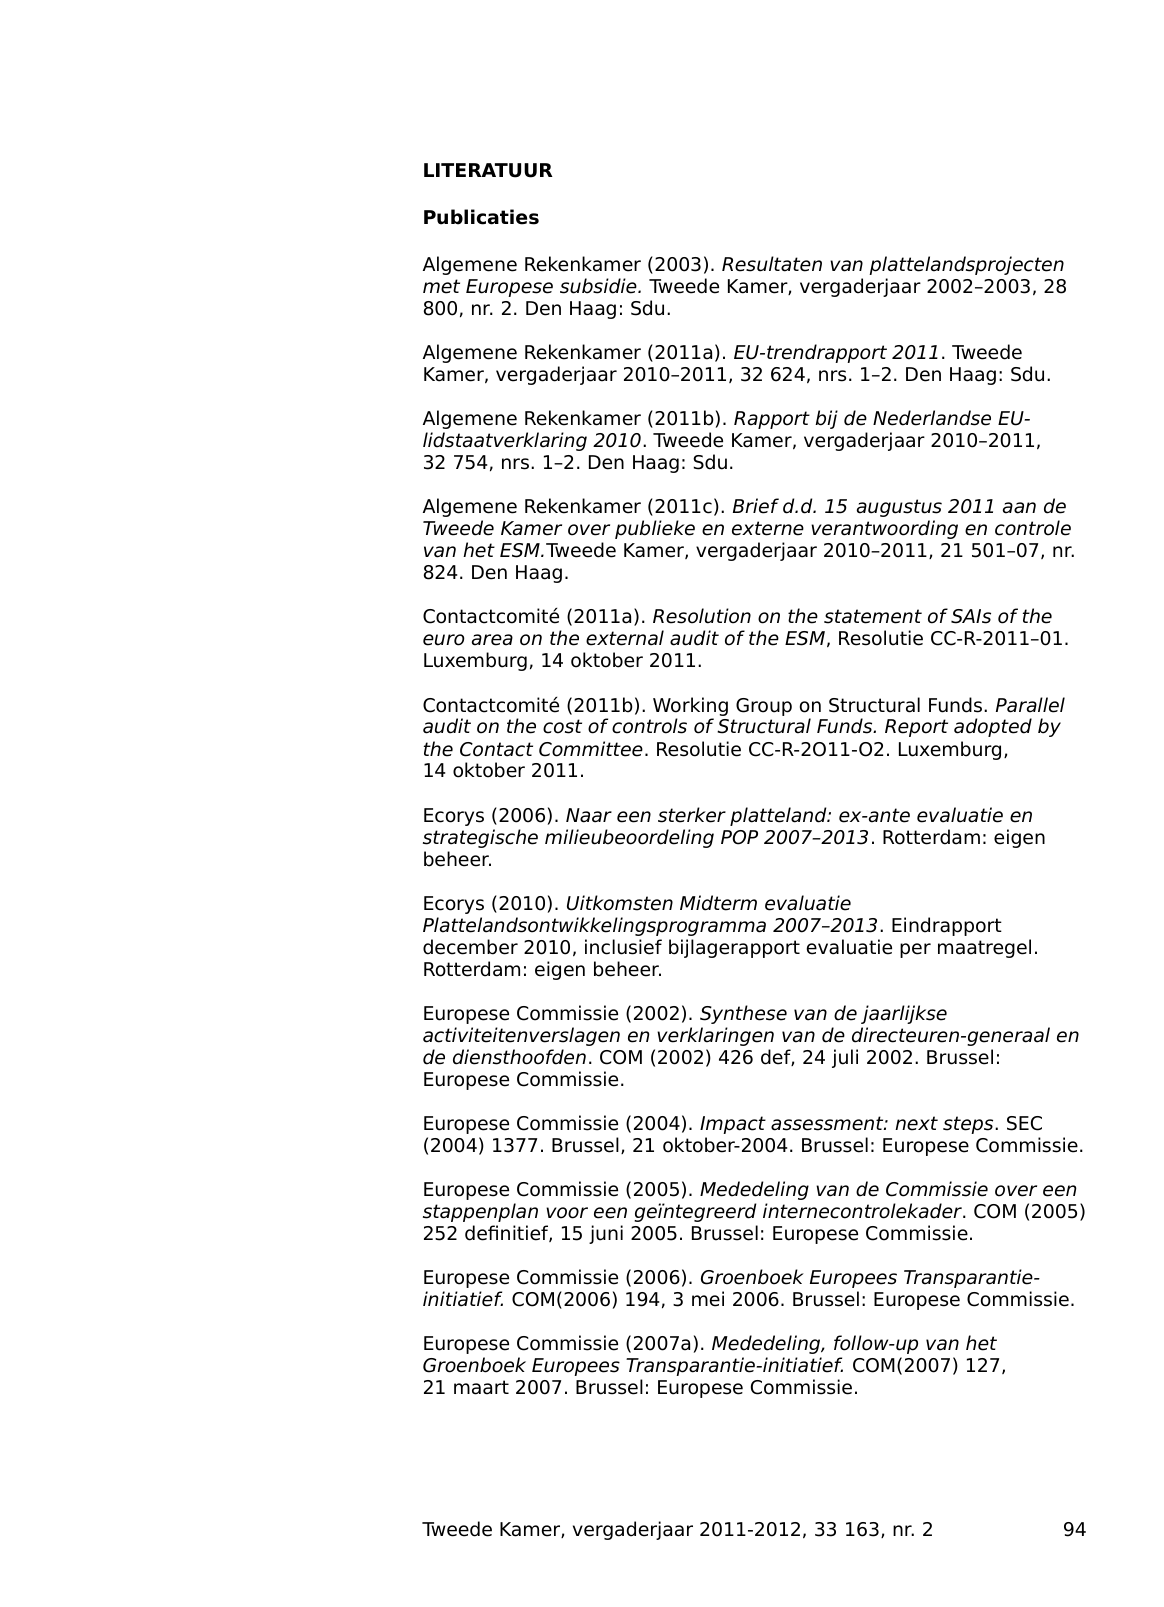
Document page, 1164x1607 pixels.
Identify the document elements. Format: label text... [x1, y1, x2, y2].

text Europese Commissie (2002). Synthese van de jaarlijkse activiteitenverslagen en verklaringen van de directeuren-generaal en de diensthoofden. COM (2002) 426 def, 24 juli 2002. Brussel: Europese Commissie. [422, 1003, 1087, 1091]
text Europese Commissie (2005). Mededeling van de Commissie over een stappenplan voor een geïntegreerd internecontrolekader. COM (2005) 252 definitief, 15 juni 2005. Brussel: Europese Commissie. [422, 1179, 1087, 1245]
text Algemene Rekenkamer (2011b). Rapport bij de Nederlandse EU-lidstaatverklaring 2010. Tweede Kamer, vergaderjaar 2010–2011, 32 754, nrs. 1–2. Den Haag: Sdu. [422, 408, 1087, 474]
text Ecorys (2010). Uitkomsten Midterm evaluatie Plattelandsontwikkelingsprogramma 2007–2013. Eindrapport december 2010, inclusief bijlagerapport evaluatie per maatregel. Rotterdam: eigen beheer. [422, 893, 1087, 981]
text Ecorys (2006). Naar een sterker platteland: ex-ante evaluatie en strategische milieubeoordeling POP 2007–2013. Rotterdam: eigen beheer. [422, 804, 1087, 871]
text Algemene Rekenkamer (2011a). EU-trendrapport 2011. Tweede Kamer, vergaderjaar 2010–2011, 32 624, nrs. 1–2. Den Haag: Sdu. [422, 342, 1087, 386]
text Algemene Rekenkamer (2003). Resultaten van plattelandsprojecten met Europese subsidie. Tweede Kamer, vergaderjaar 2002–2003, 28 800, nr. 2. Den Haag: Sdu. [422, 254, 1087, 320]
text Contactcomité (2011b). Working Group on Structural Funds. Parallel audit on the cost of controls of Structural Funds. Report adopted by the Contact Committee. Resolutie CC-R-2O11-O2. Luxemburg, 14 oktober 2011. [422, 694, 1087, 782]
text Europese Commissie (2007a). Mededeling, follow-up van het Groenboek Europees Transparantie-initiatief. COM(2007) 127, 21 maart 2007. Brussel: Europese Commissie. [422, 1333, 1087, 1399]
text Contactcomité (2011a). Resolution on the statement of SAIs of the euro area on the external audit of the ESM, Resolutie CC-R-2011–01. Luxemburg, 14 oktober 2011. [422, 606, 1087, 672]
text Europese Commissie (2004). Impact assessment: next steps. SEC (2004) 1377. Brussel, 21 oktober-2004. Brussel: Europese Commissie. [422, 1113, 1087, 1157]
subtitle LITERATUUR [422, 160, 1087, 182]
subtitle Publicaties [422, 207, 1087, 229]
text Algemene Rekenkamer (2011c). Brief d.d. 15 augustus 2011 aan de Tweede Kamer over publieke en externe verantwoording en controle van het ESM.Tweede Kamer, vergaderjaar 2010–2011, 21 501–07, nr. 824. Den Haag. [422, 496, 1087, 584]
text Europese Commissie (2006). Groenboek Europees Transparantie-initiatief. COM(2006) 194, 3 mei 2006. Brussel: Europese Commissie. [422, 1267, 1087, 1311]
